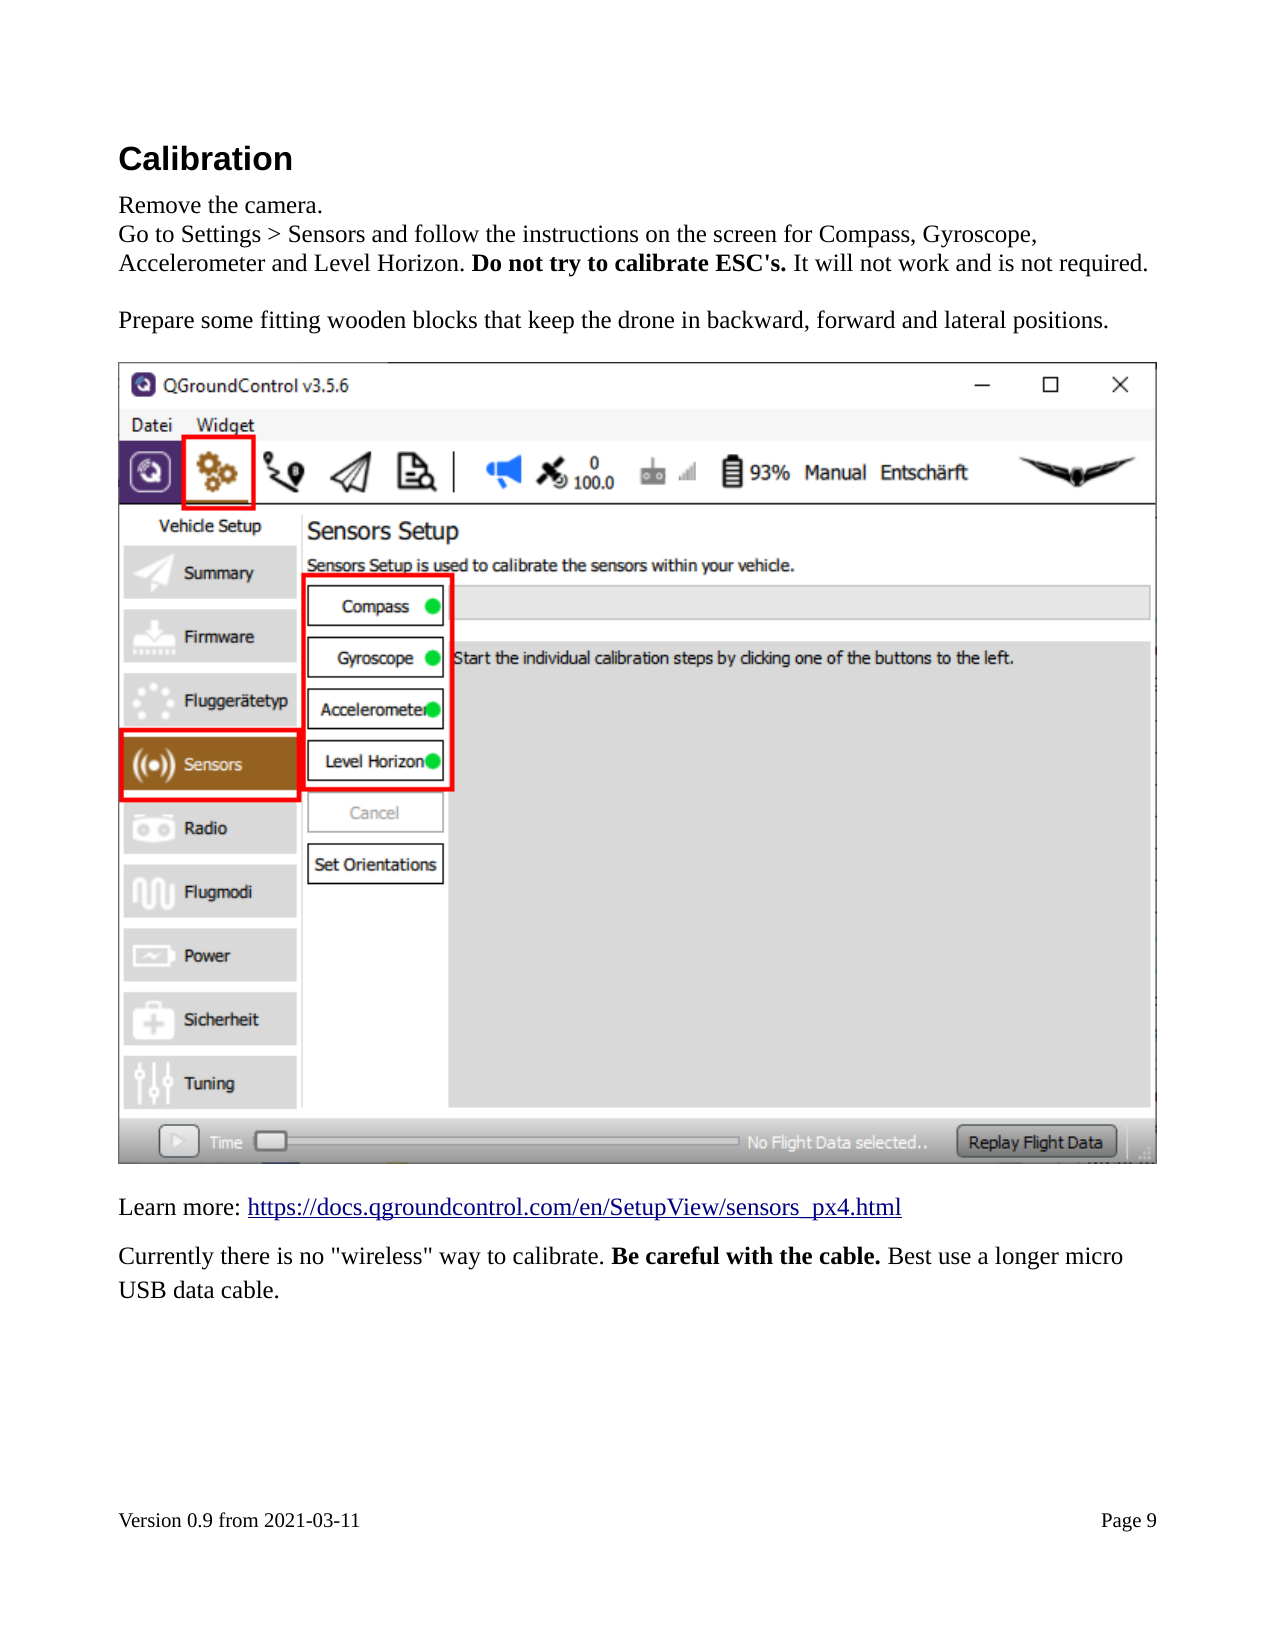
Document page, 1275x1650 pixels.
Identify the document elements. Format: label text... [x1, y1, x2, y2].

text Prepare some fitting wooden blocks that keep the drone in backward, forward and lateral positions. [118, 305, 1157, 334]
text Go to Settings > Sensors and follow the instructions on the screen for Compass, Gyroscope, Accelerometer and Level Horizon. Do not try to calibrate ESC's. It will not work and is not required. [118, 219, 1157, 276]
text Learn more: https://docs.qgroundcontrol.com/en/SetupView/sensors_px4.html [118, 1192, 1157, 1221]
text Remove the camera. [118, 190, 1157, 219]
subtitle Calibration [118, 139, 1157, 178]
picture [118, 362, 1157, 1164]
text Currently there is no "wireless" way to calibrate. Be careful with the cable. Best use a longer micro USB data cable. [118, 1241, 1157, 1304]
